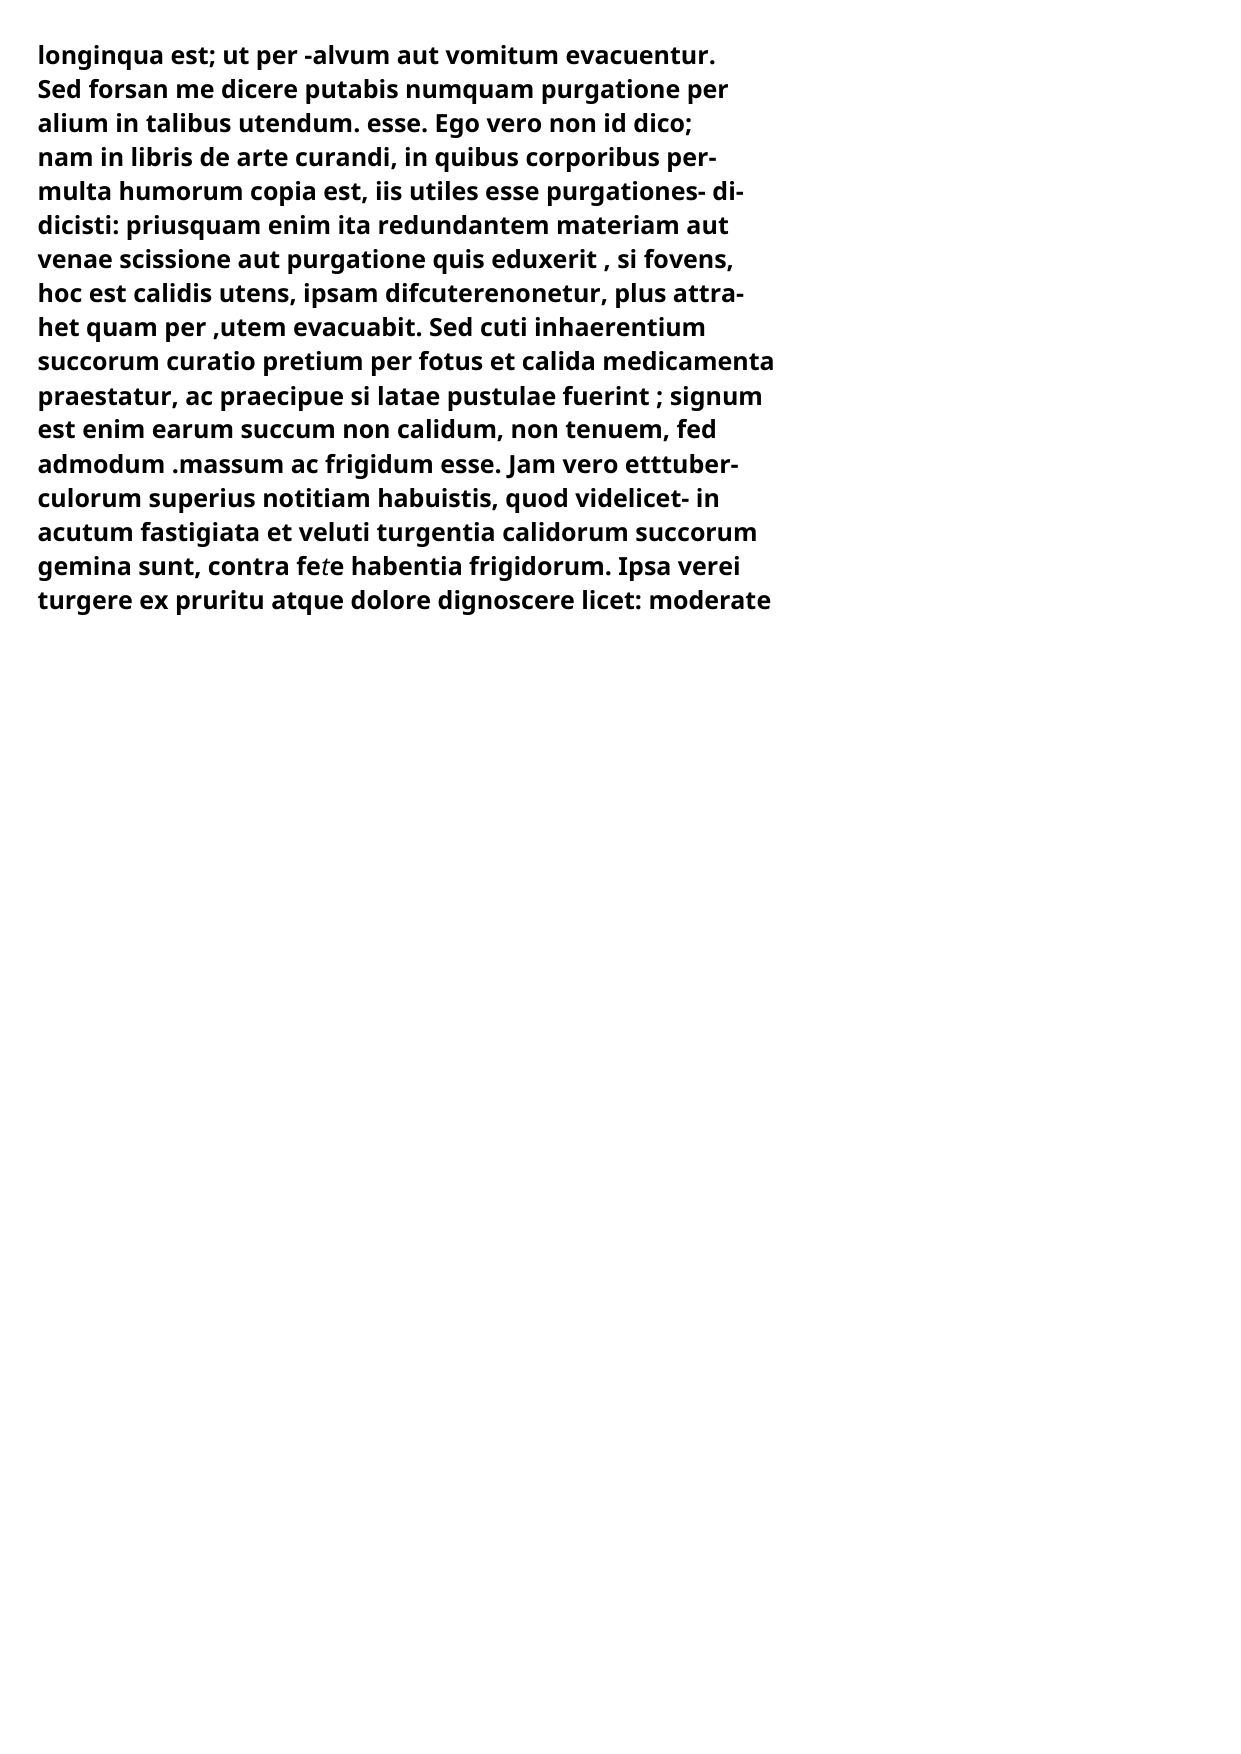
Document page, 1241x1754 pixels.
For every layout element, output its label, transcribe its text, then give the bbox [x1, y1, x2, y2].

text longinqua est; ut per -alvum aut vomitum evacuentur. Sed forsan me dicere putabis numquam purgatione per alium in talibus utendum. esse. Ego vero non id dico; nam in libris de arte curandi, in quibus corporibus per- multa humorum copia est, iis utiles esse purgationes- di- dicisti: priusquam enim ita redundantem materiam aut venae scissione aut purgatione quis eduxerit , si fovens, hoc est calidis utens, ipsam difcuterenonetur, plus attra- het quam per ,utem evacuabit. Sed cuti inhaerentium succorum curatio pretium per fotus et calida medicamenta praestatur, ac praecipue si latae pustulae fuerint ; signum est enim earum succum non calidum, non tenuem, fed admodum .massum ac frigidum esse. Jam vero etttuber- culorum superius notitiam habuistis, quod videlicet- in acutum fastigiata et veluti turgentia calidorum succorum gemina sunt, contra fete habentia frigidorum. Ipsa verei turgere ex pruritu atque dolore dignoscere licet: moderate [37, 37, 1203, 617]
